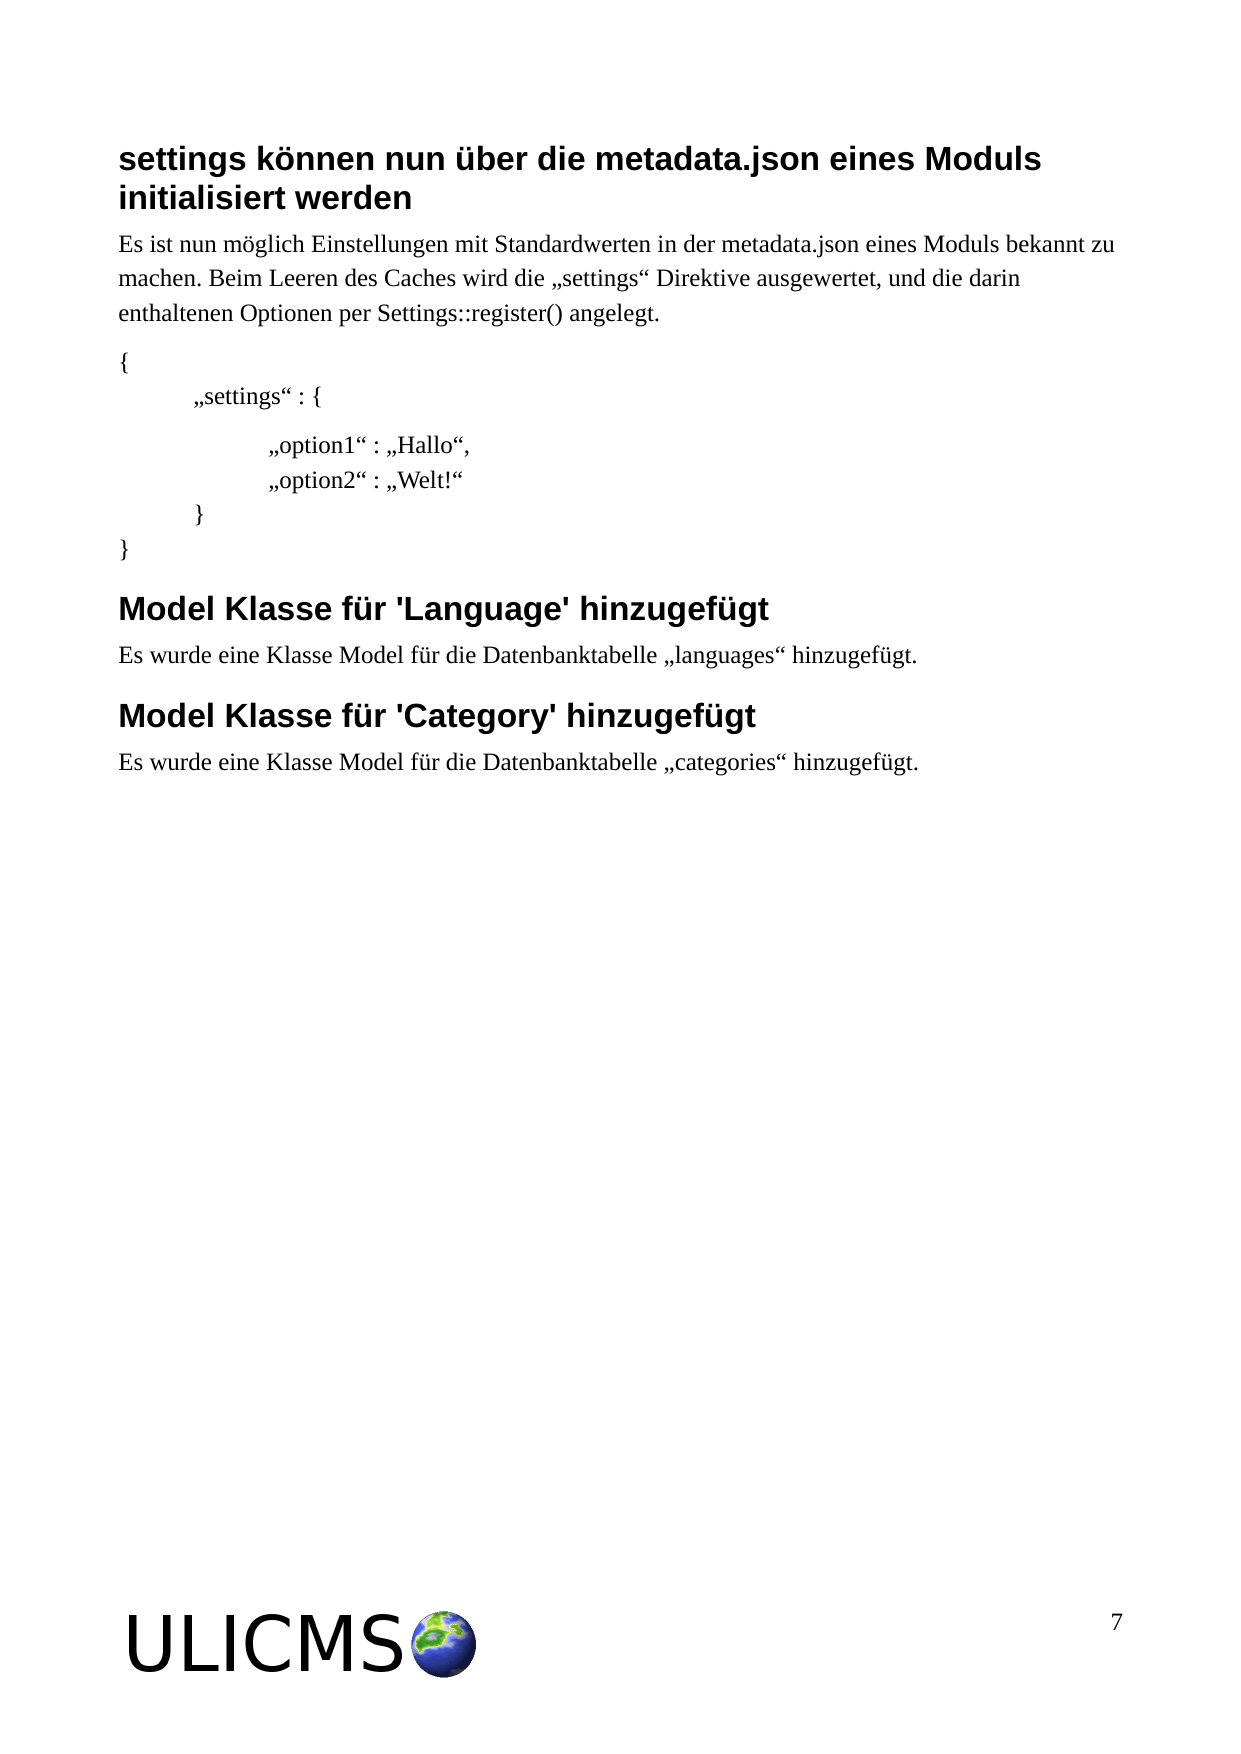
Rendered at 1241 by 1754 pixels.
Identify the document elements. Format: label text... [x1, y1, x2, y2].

text Es ist nun möglich Einstellungen mit Standardwerten in der metadata.json eines Moduls bekannt zu machen. Beim Leeren des Caches wird die „settings“ Direktive ausgewertet, und die darin enthaltenen Optionen per Settings::register() angelegt. [118, 229, 1123, 326]
text „option1“ : „Hallo“, „option2“ : „Welt!“ } } [118, 430, 1123, 562]
text Es wurde eine Klasse Model für die Datenbanktabelle „languages“ hinzugefügt. [118, 640, 1123, 669]
text { „settings“ : { [118, 347, 1123, 410]
subtitle Model Klasse für 'Category' hinzugefügt [118, 696, 1123, 734]
subtitle Model Klasse für 'Language' hinzugefügt [118, 589, 1123, 628]
subtitle settings können nun über die metadata.json eines Moduls initialisiert werden [118, 139, 1123, 216]
text Es wurde eine Klasse Model für die Datenbanktabelle „categories“ hinzugefügt. [118, 747, 1123, 775]
picture [118, 1607, 479, 1681]
